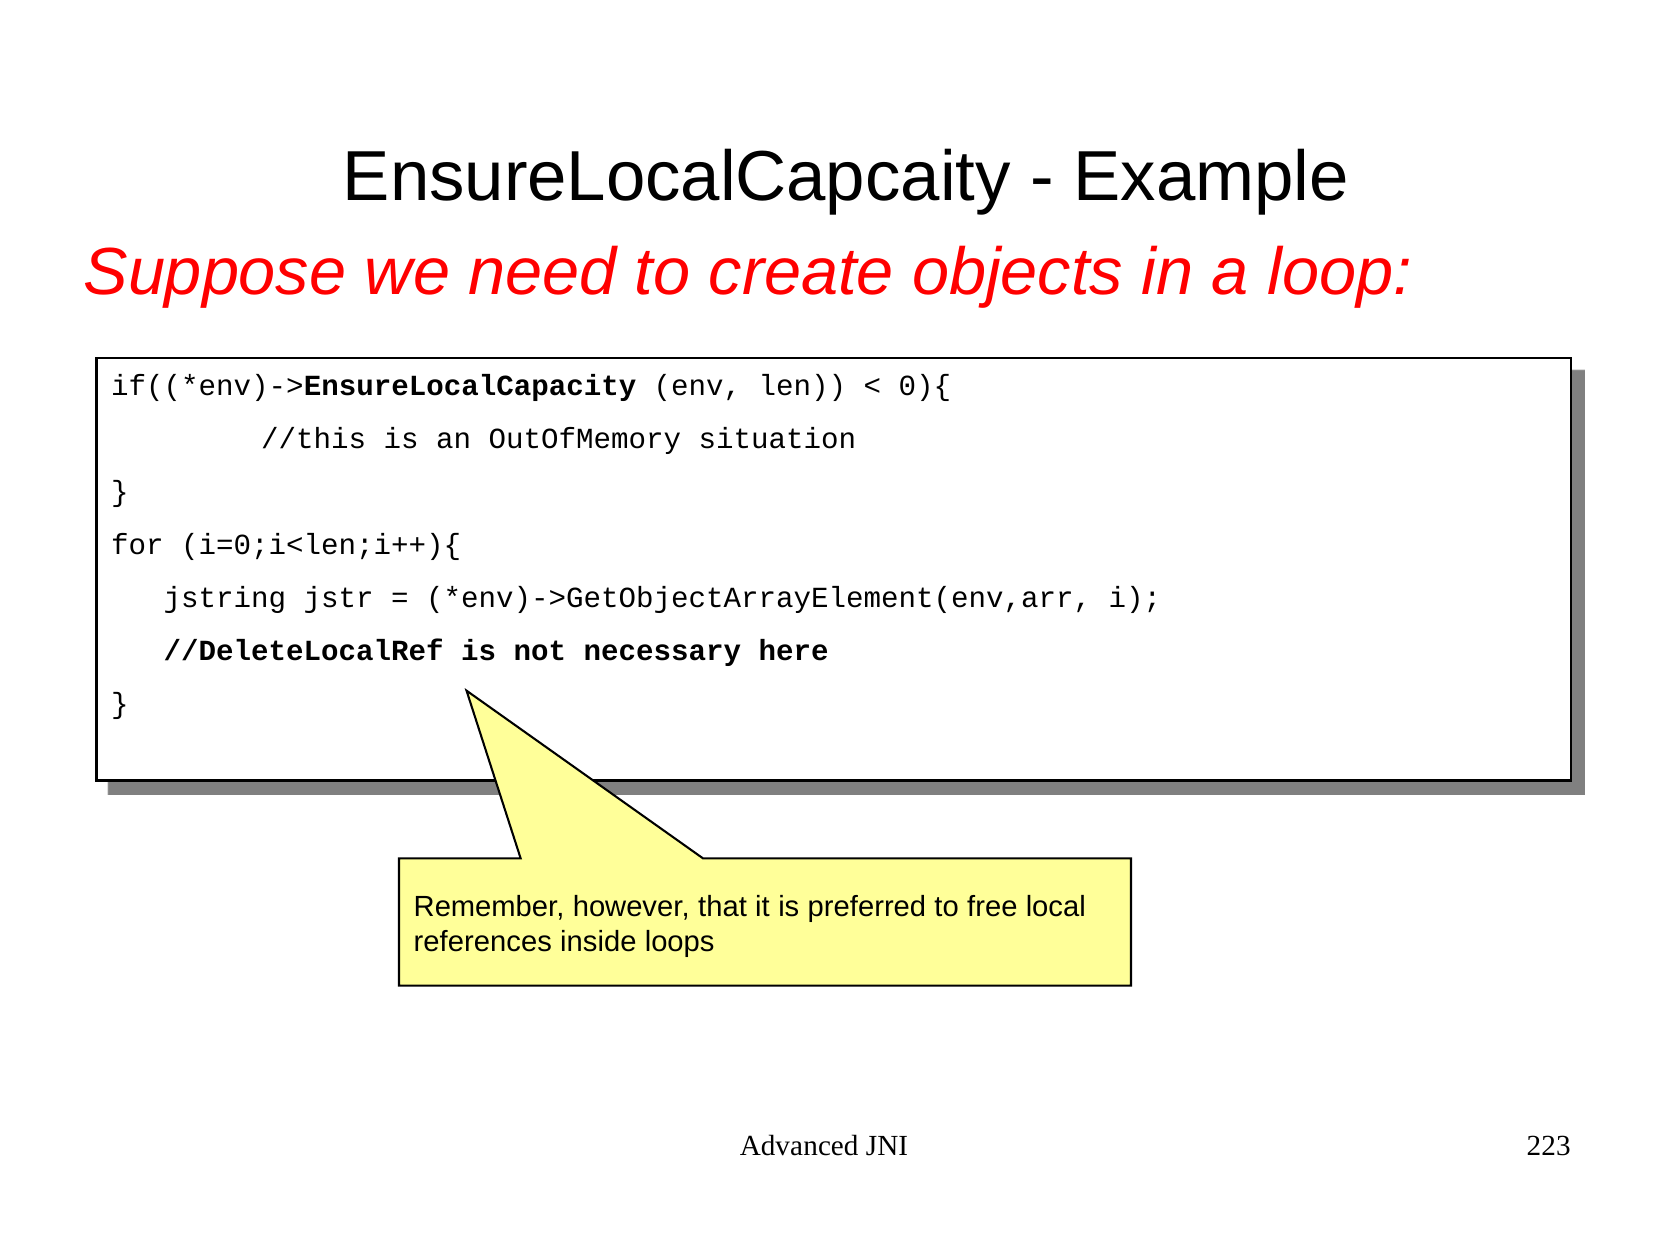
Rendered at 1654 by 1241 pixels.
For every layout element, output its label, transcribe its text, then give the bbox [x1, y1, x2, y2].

text_box Remember, however, that it is preferred to free local references inside loops [398, 690, 1132, 986]
text_box if((*env)->EnsureLocalCapacity (env, len)) < 0){ //this is an OutOfMemory situation } for (i=0;i<len;i++){ jstring jstr = (*env)->GetObjectArrayElement(env,arr, i); //DeleteLocalRef is not necessary here } [96, 358, 1571, 781]
title EnsureLocalCapcaity - Example [68, 116, 1599, 220]
list Suppose we need to create objects in a loop: [68, 220, 1599, 1130]
